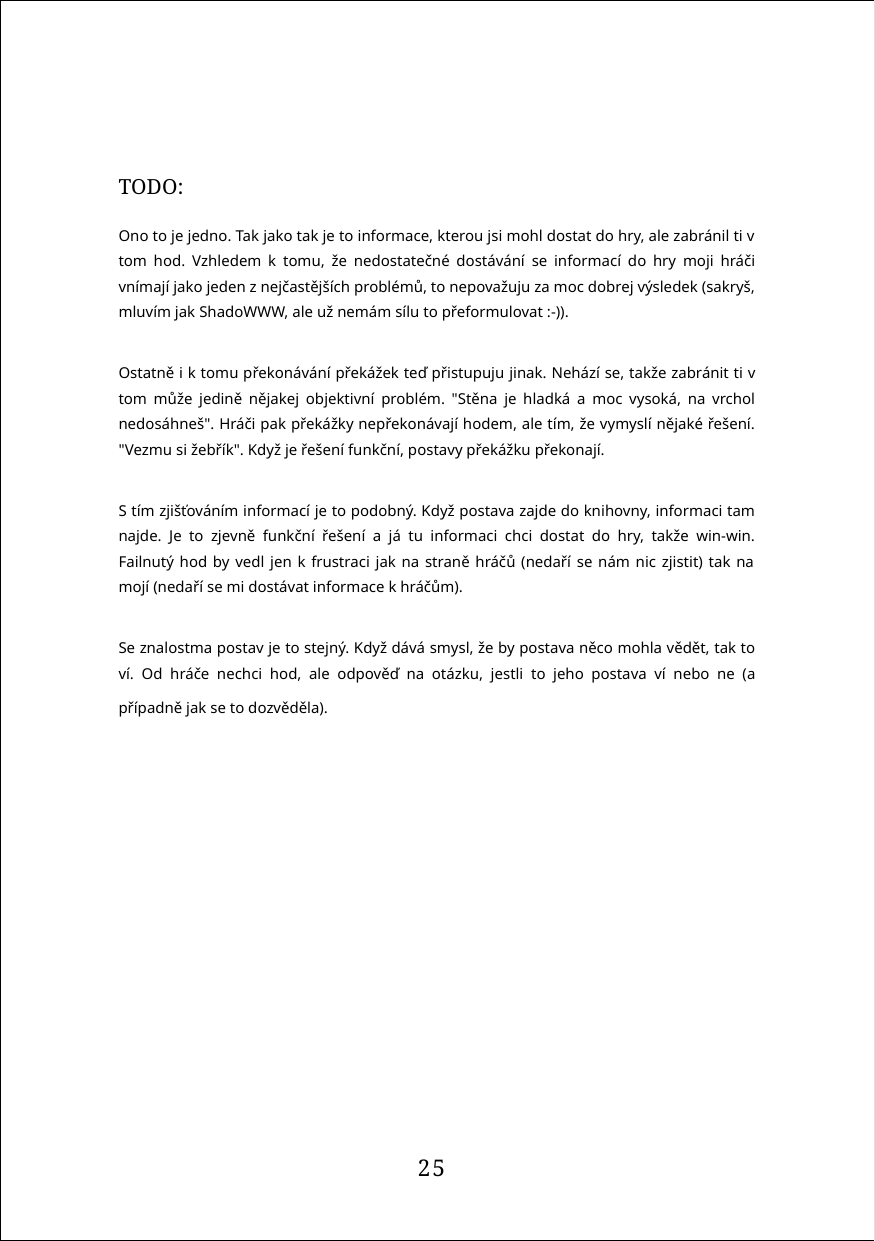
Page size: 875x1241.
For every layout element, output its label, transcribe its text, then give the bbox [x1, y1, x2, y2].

text TODO: [118, 172, 756, 200]
text Ono to je jedno. Tak jako tak je to informace, kterou jsi mohl dostat do hry, ale zabránil ti v tom hod. Vzhledem k tomu, že nedostatečné dostávání se informací do hry moji hráči vnímají jako jeden z nejčastějších problémů, to nepovažuju za moc dobrej výsledek (sakryš, mluvím jak ShadoWWW, ale už nemám sílu to přeformulovat :-)). Ostatně i k tomu překonávání překážek teď přistupuju jinak. Nehází se, takže zabránit ti v tom může jedině nějakej objektivní problém. "Stěna je hladká a moc vysoká, na vrchol nedosáhneš". Hráči pak překážky nepřekonávají hodem, ale tím, že vymyslí nějaké řešení. "Vezmu si žebřík". Když je řešení funkční, postavy překážku překonají. S tím zjišťováním informací je to podobný. Když postava zajde do knihovny, informaci tam najde. Je to zjevně funkční řešení a já tu informaci chci dostat do hry, takže win-win. Failnutý hod by vedl jen k frustraci jak na straně hráčů (nedaří se nám nic zjistit) tak na mojí (nedaří se mi dostávat informace k hráčům). Se znalostma postav je to stejný. Když dává smysl, že by postava něco mohla vědět, tak to ví. Od hráče nechci hod, ale odpověď na otázku, jestli to jeho postava ví nebo ne (a případně jak se to dozvěděla). [118, 225, 756, 719]
